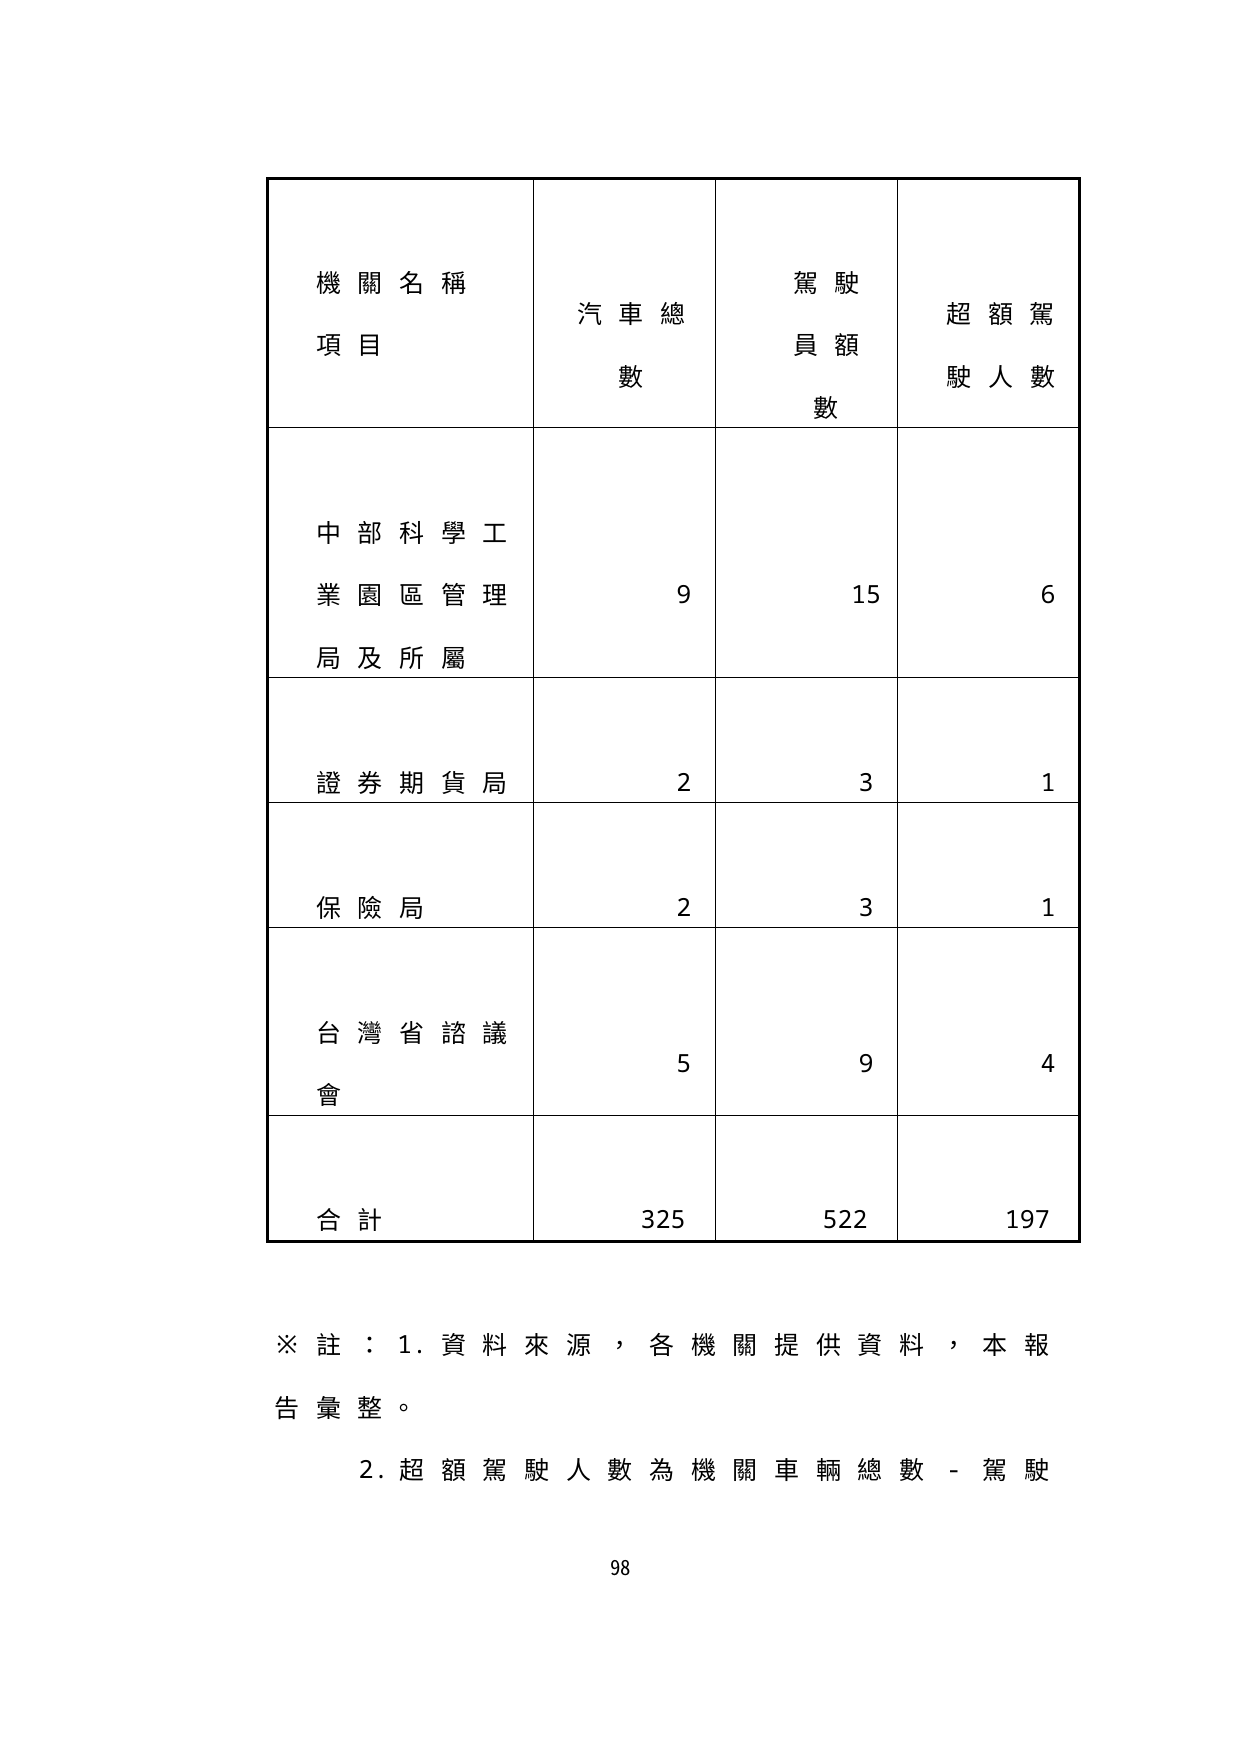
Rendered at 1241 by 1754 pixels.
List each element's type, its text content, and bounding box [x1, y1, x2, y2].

table_header 機關名稱 項目 [269, 180, 533, 427]
table_cell 1 [898, 803, 1078, 927]
table_cell 5 [534, 928, 715, 1115]
table_cell 9 [716, 928, 897, 1115]
table_cell 證券期貨局 [269, 678, 533, 802]
table_cell 3 [716, 803, 897, 927]
text 2.超額駕駛人數為機關車輛總數-駕駛 [256, 1427, 1058, 1490]
table_cell 9 [534, 428, 715, 677]
table_cell 1 [898, 678, 1078, 802]
table_cell 197 [898, 1116, 1078, 1240]
table_cell 4 [898, 928, 1078, 1115]
table_cell 15 [716, 428, 897, 677]
table_cell 2 [534, 678, 715, 802]
table_header 駕駛員額數 [716, 180, 897, 427]
table_cell 保險局 [269, 803, 533, 927]
table_cell 合計 [269, 1116, 533, 1240]
table_header 汽車總數 [534, 180, 715, 427]
table_cell 325 [534, 1116, 715, 1240]
table_header 超額駕駛人數 [898, 180, 1078, 427]
table_cell 3 [716, 678, 897, 802]
table_cell 中部科學工業園區管理局及所屬 [269, 428, 533, 677]
table_cell 6 [898, 428, 1078, 677]
table_cell 台灣省諮議會 [269, 928, 533, 1115]
table_cell 522 [716, 1116, 897, 1240]
text ※註：1.資料來源，各機關提供資料，本報告彙整。 [242, 1302, 1058, 1427]
table_cell 2 [534, 803, 715, 927]
